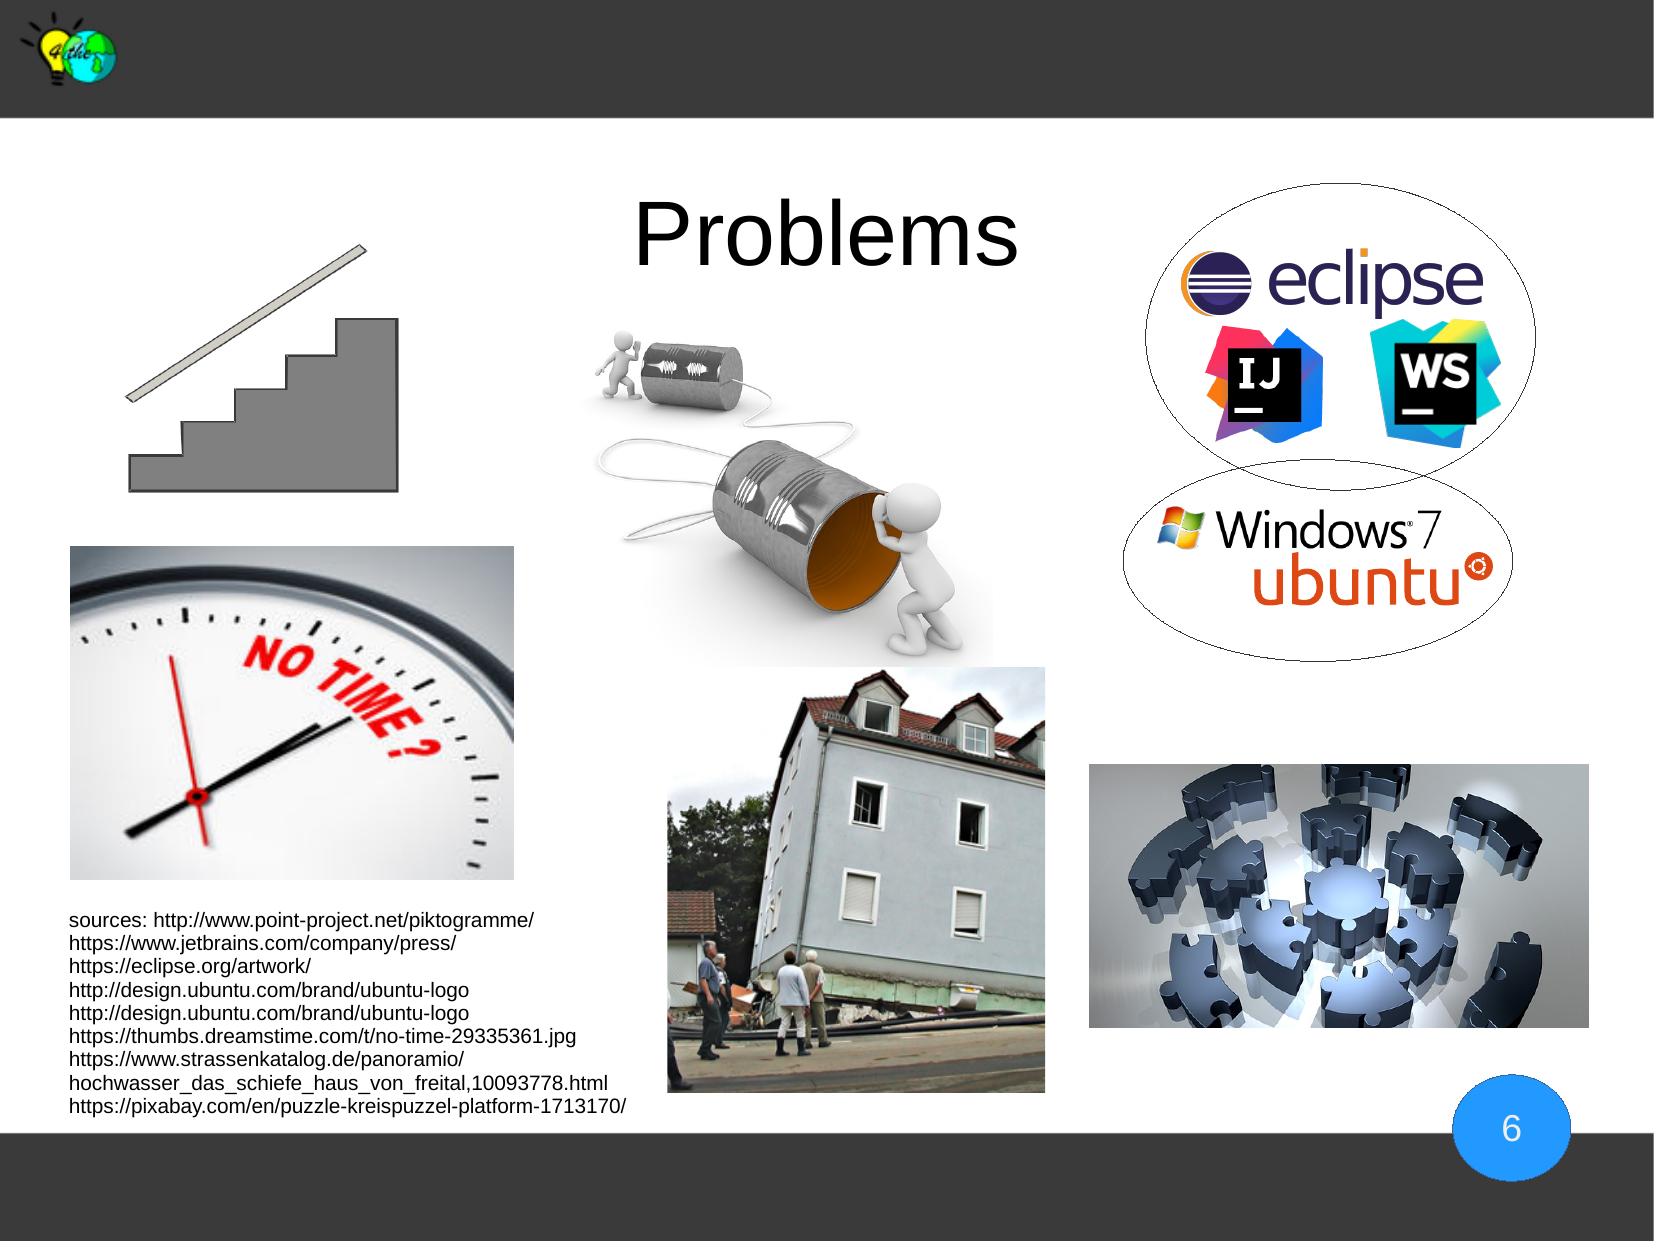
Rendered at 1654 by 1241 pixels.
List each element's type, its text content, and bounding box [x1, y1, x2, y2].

picture [0, 0, 1654, 1241]
text_box [82, 343, 1571, 1099]
text_box sources: http://www.point-project.net/piktogramme/ https://www.jetbrains.com/company/press/ https://eclipse.org/artwork/ http://design.ubuntu.com/brand/ubuntu-logo http://design.ubuntu.com/brand/ubuntu-logo https://thumbs.dreamstime.com/t/no-time-29335361.jpg https://www.strassenkatalog.de/panoramio/hochwasser_das_schiefe_haus_von_freital,10093778.html https://pixabay.com/en/puzzle-kreispuzzel-platform-1713170/ [54, 901, 650, 1172]
title Problems [82, 129, 1571, 337]
